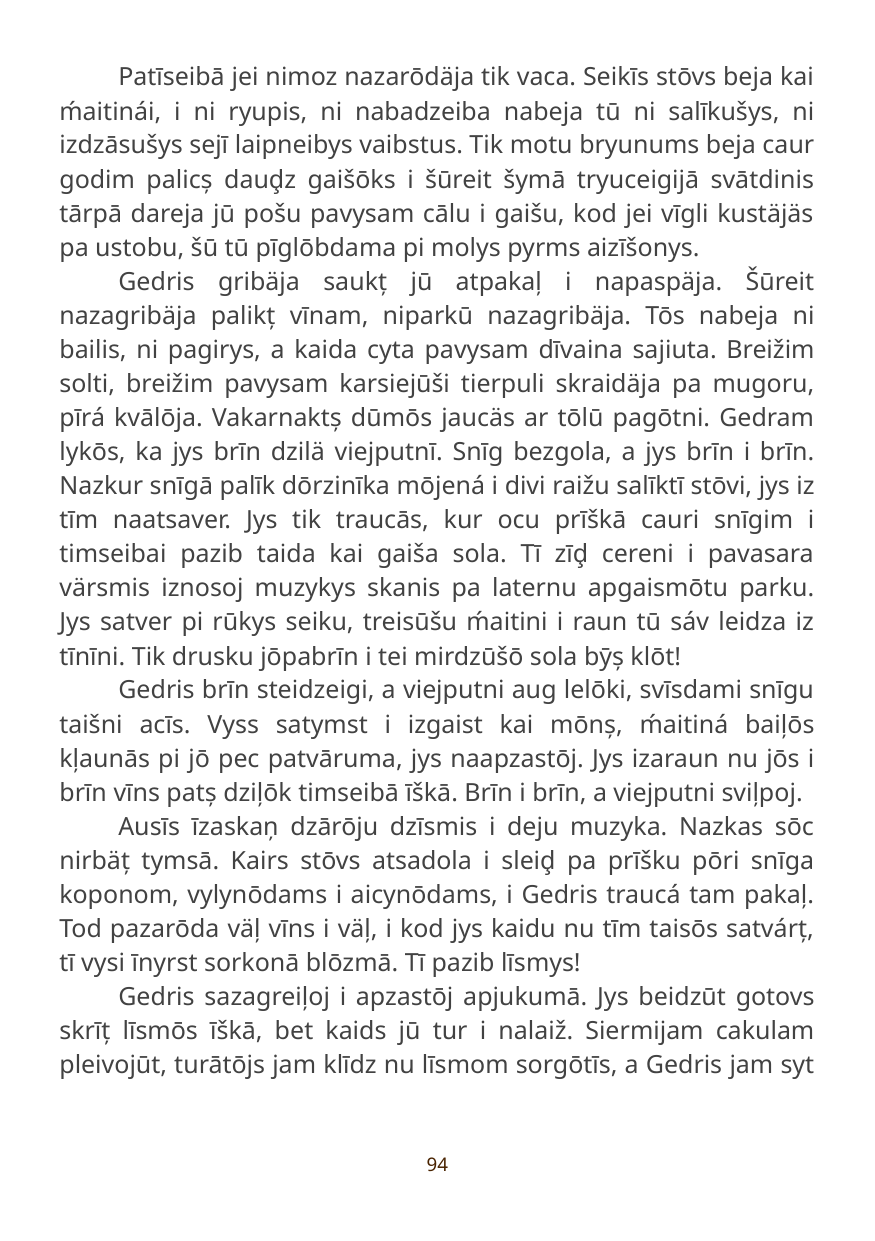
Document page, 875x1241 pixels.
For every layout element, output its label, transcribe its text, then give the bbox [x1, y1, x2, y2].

text Gedris gribäja saukț jū atpakaļ i napaspäja. Šūreit nazagribäja palikț vīnam, niparkū nazagribäja. Tōs nabeja ni bailis, ni pagirys, a kaida cyta pavysam dīvaina sajiuta. Breižim solti, breižim pavysam karsiejūši tierpuli skraidäja pa mugoru, pīrá kvālōja. Vakarnaktș dūmōs jaucäs ar tōlū pagōtni. Gedram lykōs, ka jys brīn dzilä viejputnī. Snīg bezgola, a jys brīn i brīn. Nazkur snīgā palīk dōrzinīka mōjená i divi raižu salīktī stōvi, jys iz tīm naatsaver. Jys tik traucās, kur ocu prīškā cauri snīgim i timseibai pazib taida kai gaiša sola. Tī zīḑ cereni i pavasara värsmis iznosoj muzykys skanis pa laternu apgaismōtu parku. Jys satver pi rūkys seiku, treisūšu ḿaitini i raun tū sáv leidza iz tīnīni. Tik drusku jōpabrīn i tei mirdzūšō sola bȳș klōt! [59, 263, 815, 672]
text Patīseibā jei nimoz nazarōdäja tik vaca. Seikīs stōvs beja kai ḿaitinái, i ni ryupis, ni nabadzeiba nabeja tū ni salīkušys, ni izdzāsušys sejī laipneibys vaibstus. Tik motu bryunums beja caur godim palicș dauḑz gaišōks i šūreit šymā tryuceigijā svātdinis tārpā dareja jū pošu pavysam cālu i gaišu, kod jei vīgli kustäjäs pa ustobu, šū tū pīglōbdama pi molys pyrms aizīšonys. [59, 59, 815, 263]
text Gedris brīn steidzeigi, a viejputni aug lelōki, svīsdami snīgu taišni acīs. Vyss satymst i izgaist kai mōnș, ḿaitiná baiļōs kļaunās pi jō pec patvāruma, jys naapzastōj. Jys izaraun nu jōs i brīn vīns patș dziļōk timseibā īškā. Brīn i brīn, a viejputni sviļpoj. [59, 672, 815, 808]
text Gedris sazagreiļoj i apzastōj apjukumā. Jys beidzūt gotovs skrīț līsmōs īškā, bet kaids jū tur i nalaiž. Siermijam cakulam pleivojūt, turātōjs jam klīdz nu līsmom sorgōtīs, a Gedris jam syt [59, 979, 815, 1081]
text Ausīs īzaskaņ dzārōju dzīsmis i deju muzyka. Nazkas sōc nirbäț tymsā. Kairs stōvs atsadola i sleiḑ pa prīšku pōri snīga koponom, vylynōdams i aicynōdams, i Gedris traucá tam pakaļ. Tod pazarōda väļ vīns i väļ, i kod jys kaidu nu tīm taisōs satvárț, tī vysi īnyrst sorkonā blōzmā. Tī pazib līsmys! [59, 808, 815, 979]
